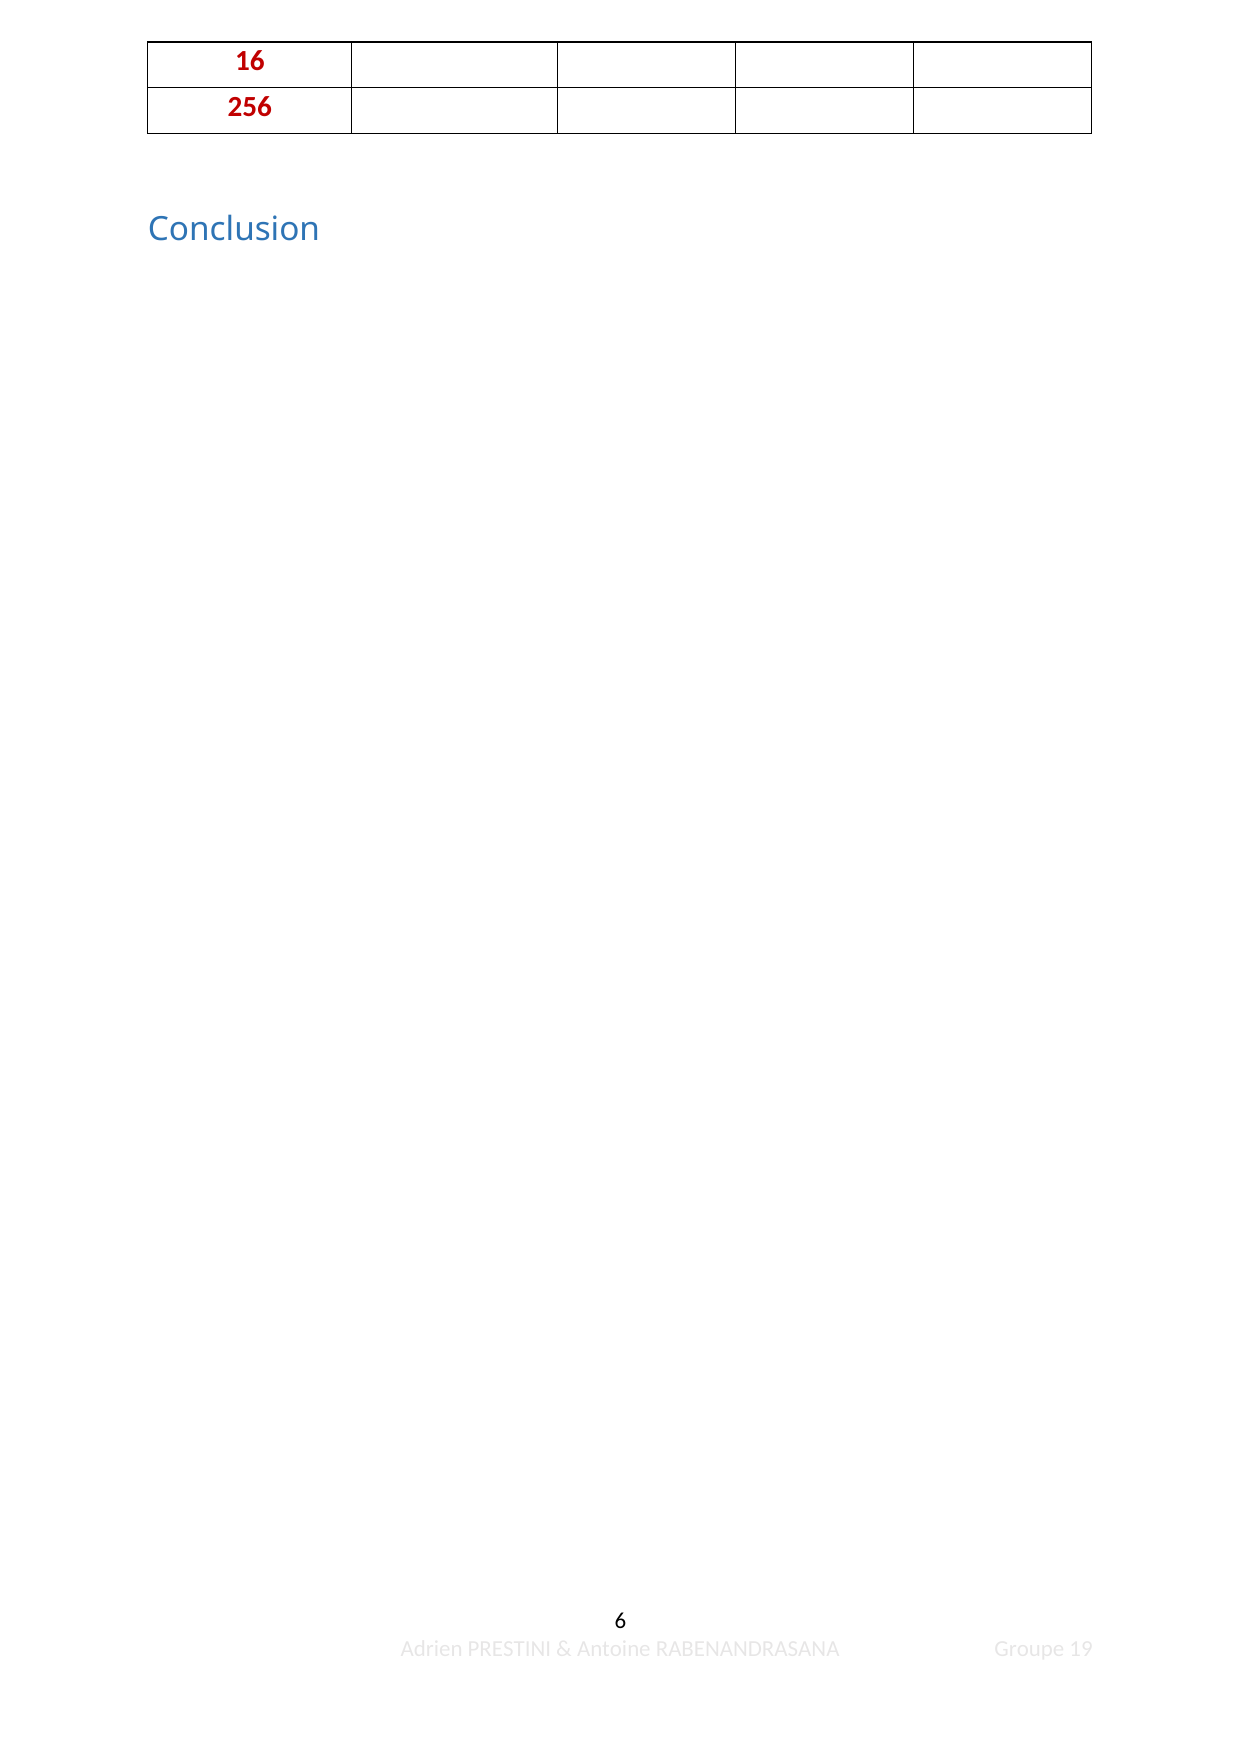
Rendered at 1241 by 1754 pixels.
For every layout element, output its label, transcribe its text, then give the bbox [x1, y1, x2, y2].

table_cell [352, 43, 557, 87]
table_cell [558, 88, 735, 133]
subtitle Conclusion [148, 205, 1093, 251]
table_cell [736, 43, 913, 87]
table_cell [558, 43, 735, 87]
table_cell [914, 43, 1091, 87]
table_cell 256 [148, 88, 351, 133]
table_cell [736, 88, 913, 133]
table_cell [914, 88, 1091, 133]
table_cell 16 [148, 43, 351, 87]
table_cell [352, 88, 557, 133]
